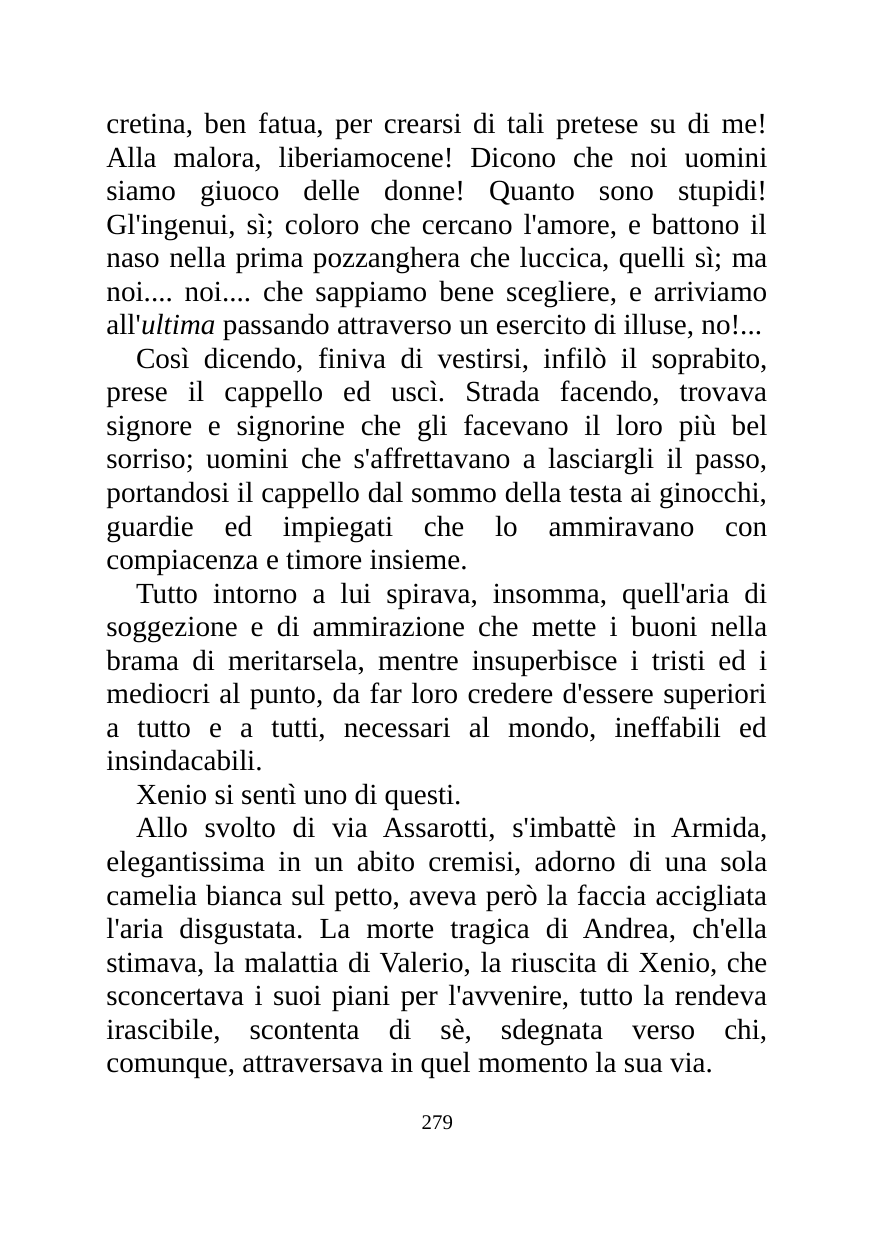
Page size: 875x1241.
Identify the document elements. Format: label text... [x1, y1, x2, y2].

text Allo svolto di via Assarotti, s'imbattè in Armida, elegantissima in un abito cremisi, adorno di una sola camelia bianca sul petto, aveva però la faccia accigliata l'aria disgustata. La morte tragica di Andrea, ch'ella stimava, la malattia di Valerio, la riuscita di Xenio, che sconcertava i suoi piani per l'avvenire, tutto la rendeva irascibile, scontenta di sè, sdegnata verso chi, comunque, attraversava in quel momento la sua via. [106, 811, 768, 1079]
text Xenio si sentì uno di questi. [106, 777, 768, 811]
text Così dicendo, finiva di vestirsi, infilò il soprabito, prese il cappello ed uscì. Strada facendo, trovava signore e signorine che gli facevano il loro più bel sorriso; uomini che s'affrettavano a lasciargli il passo, portandosi il cappello dal sommo della testa ai ginocchi, guardie ed impiegati che lo ammiravano con compiacenza e timore insieme. [106, 341, 768, 576]
text cretina, ben fatua, per crearsi di tali pretese su di me! Alla malora, liberiamocene! Dicono che noi uomini siamo giuoco delle donne! Quanto sono stupidi! Gl'ingenui, sì; coloro che cercano l'amore, e battono il naso nella prima pozzanghera che luccica, quelli sì; ma noi.... noi.... che sappiamo bene scegliere, e arriviamo all'ultima passando attraverso un esercito di illuse, no!... [106, 106, 768, 341]
text Tutto intorno a lui spirava, insomma, quell'aria di soggezione e di ammirazione che mette i buoni nella brama di meritarsela, mentre insuperbisce i tristi ed i mediocri al punto, da far loro credere d'essere superiori a tutto e a tutti, necessari al mondo, ineffabili ed insindacabili. [106, 576, 768, 777]
